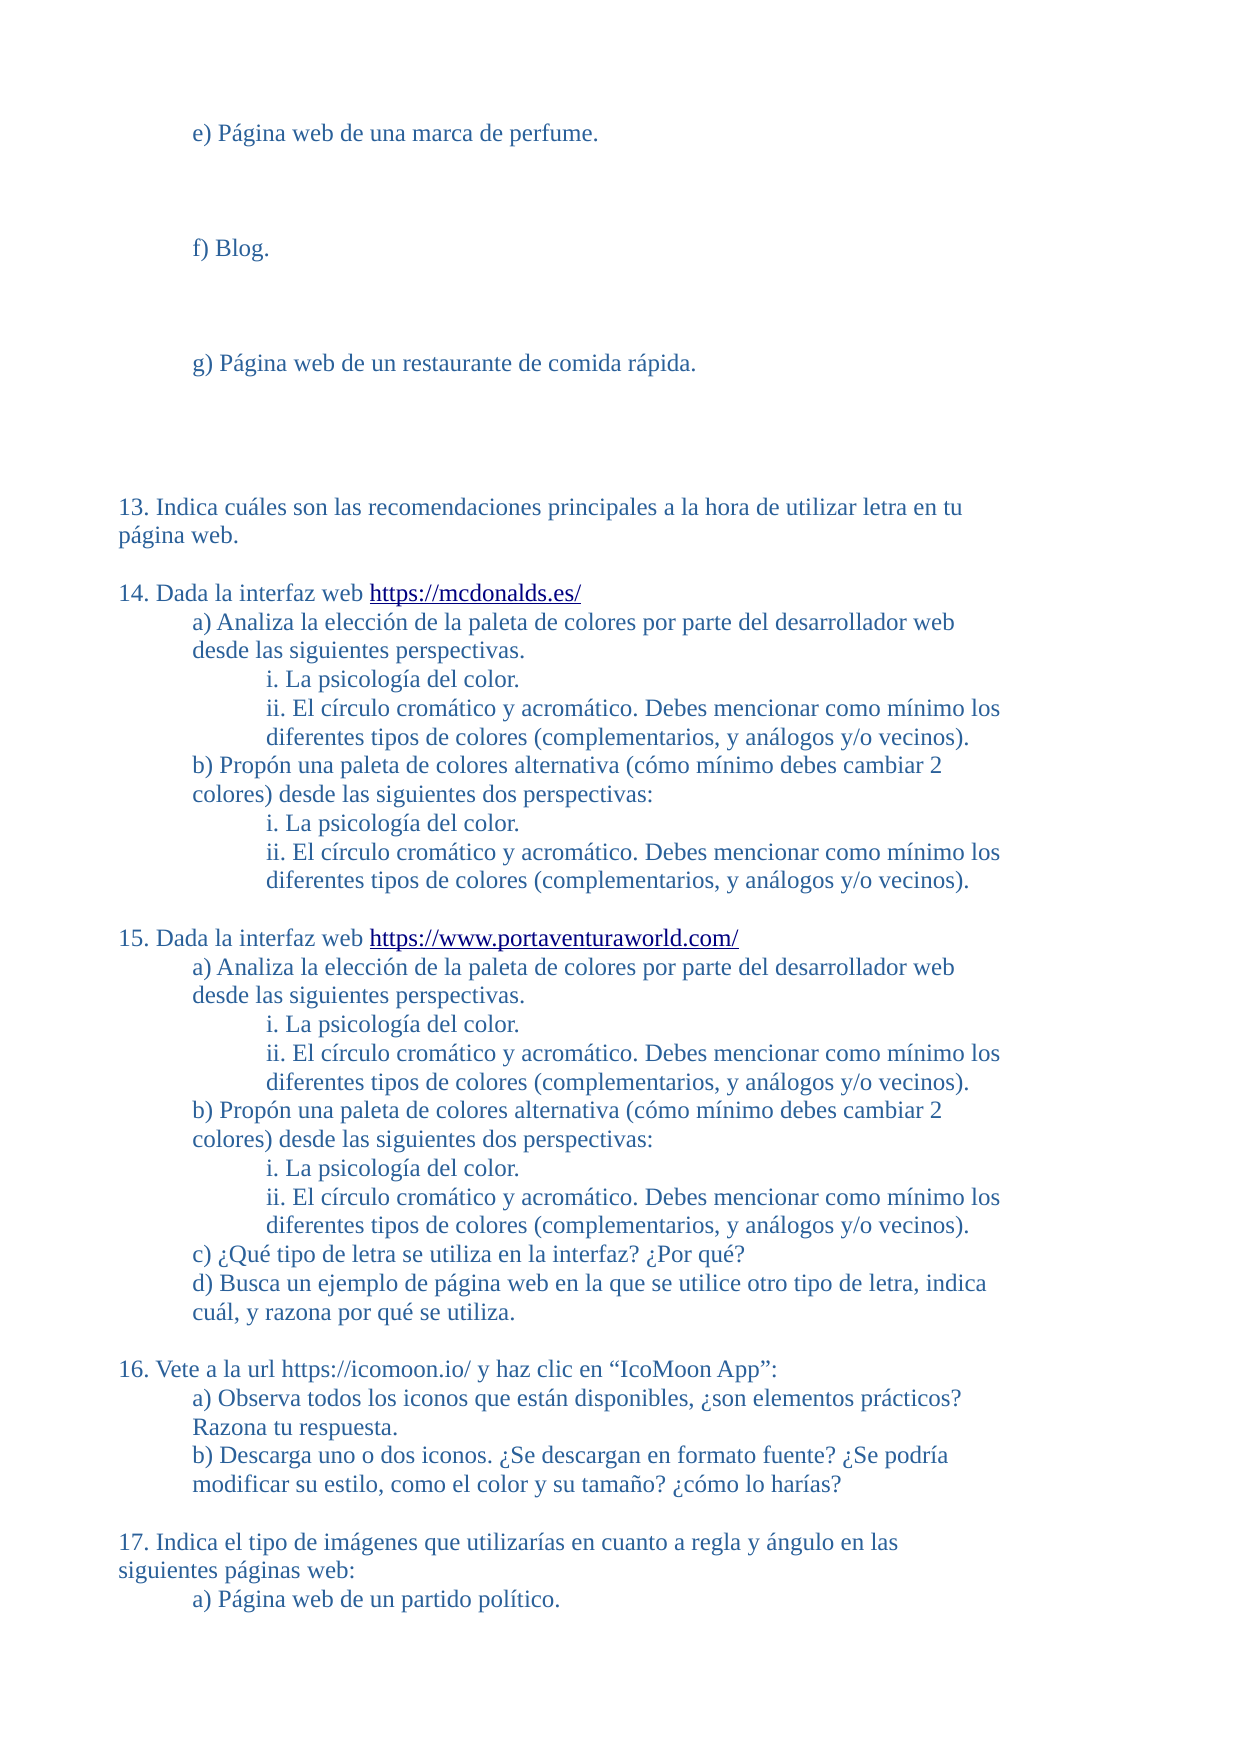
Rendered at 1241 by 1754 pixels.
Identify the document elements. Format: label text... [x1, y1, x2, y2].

text colores) desde las siguientes dos perspectivas: [192, 779, 1122, 808]
text b) Descarga uno o dos iconos. ¿Se descargan en formato fuente? ¿Se podría [192, 1441, 1122, 1469]
text a) Página web de un partido político. [192, 1584, 1122, 1613]
text ii. El círculo cromático y acromático. Debes mencionar como mínimo los [266, 693, 1122, 722]
text diferentes tipos de colores (complementarios, y análogos y/o vecinos). [266, 866, 1122, 894]
text e) Página web de una marca de perfume. [192, 118, 1122, 147]
text a) Observa todos los iconos que están disponibles, ¿son elementos prácticos? [192, 1383, 1122, 1412]
text c) ¿Qué tipo de letra se utiliza en la interfaz? ¿Por qué? [192, 1239, 1122, 1268]
text siguientes páginas web: [118, 1556, 1122, 1584]
text i. La psicología del color. [266, 1009, 1122, 1038]
text ii. El círculo cromático y acromático. Debes mencionar como mínimo los [266, 1038, 1122, 1067]
text i. La psicología del color. [266, 808, 1122, 837]
text cuál, y razona por qué se utiliza. [192, 1297, 1122, 1326]
text a) Analiza la elección de la paleta de colores por parte del desarrollador web [192, 952, 1122, 981]
text diferentes tipos de colores (complementarios, y análogos y/o vecinos). [266, 722, 1122, 751]
text ii. El círculo cromático y acromático. Debes mencionar como mínimo los [266, 837, 1122, 866]
text desde las siguientes perspectivas. [192, 636, 1122, 664]
text f) Blog. [192, 233, 1122, 262]
text 14. Dada la interfaz web https://mcdonalds.es/ [118, 578, 1122, 607]
text d) Busca un ejemplo de página web en la que se utilice otro tipo de letra, indica [192, 1268, 1122, 1297]
text modificar su estilo, como el color y su tamaño? ¿cómo lo harías? [192, 1469, 1122, 1498]
text 17. Indica el tipo de imágenes que utilizarías en cuanto a regla y ángulo en las [118, 1527, 1122, 1556]
text i. La psicología del color. [266, 1153, 1122, 1182]
text colores) desde las siguientes dos perspectivas: [192, 1124, 1122, 1153]
text a) Analiza la elección de la paleta de colores por parte del desarrollador web [192, 607, 1122, 636]
text diferentes tipos de colores (complementarios, y análogos y/o vecinos). [266, 1067, 1122, 1096]
text 15. Dada la interfaz web https://www.portaventuraworld.com/ [118, 923, 1122, 952]
text b) Propón una paleta de colores alternativa (cómo mínimo debes cambiar 2 [192, 1096, 1122, 1124]
text 16. Vete a la url https://icomoon.io/ y haz clic en “IcoMoon App”: [118, 1354, 1122, 1383]
text b) Propón una paleta de colores alternativa (cómo mínimo debes cambiar 2 [192, 751, 1122, 779]
text 13. Indica cuáles son las recomendaciones principales a la hora de utilizar letra en tu [118, 492, 1122, 521]
text desde las siguientes perspectivas. [192, 981, 1122, 1009]
text ii. El círculo cromático y acromático. Debes mencionar como mínimo los [266, 1182, 1122, 1211]
text i. La psicología del color. [266, 664, 1122, 693]
text Razona tu respuesta. [192, 1412, 1122, 1441]
text diferentes tipos de colores (complementarios, y análogos y/o vecinos). [266, 1211, 1122, 1239]
text página web. [118, 521, 1122, 549]
text g) Página web de un restaurante de comida rápida. [192, 348, 1122, 377]
